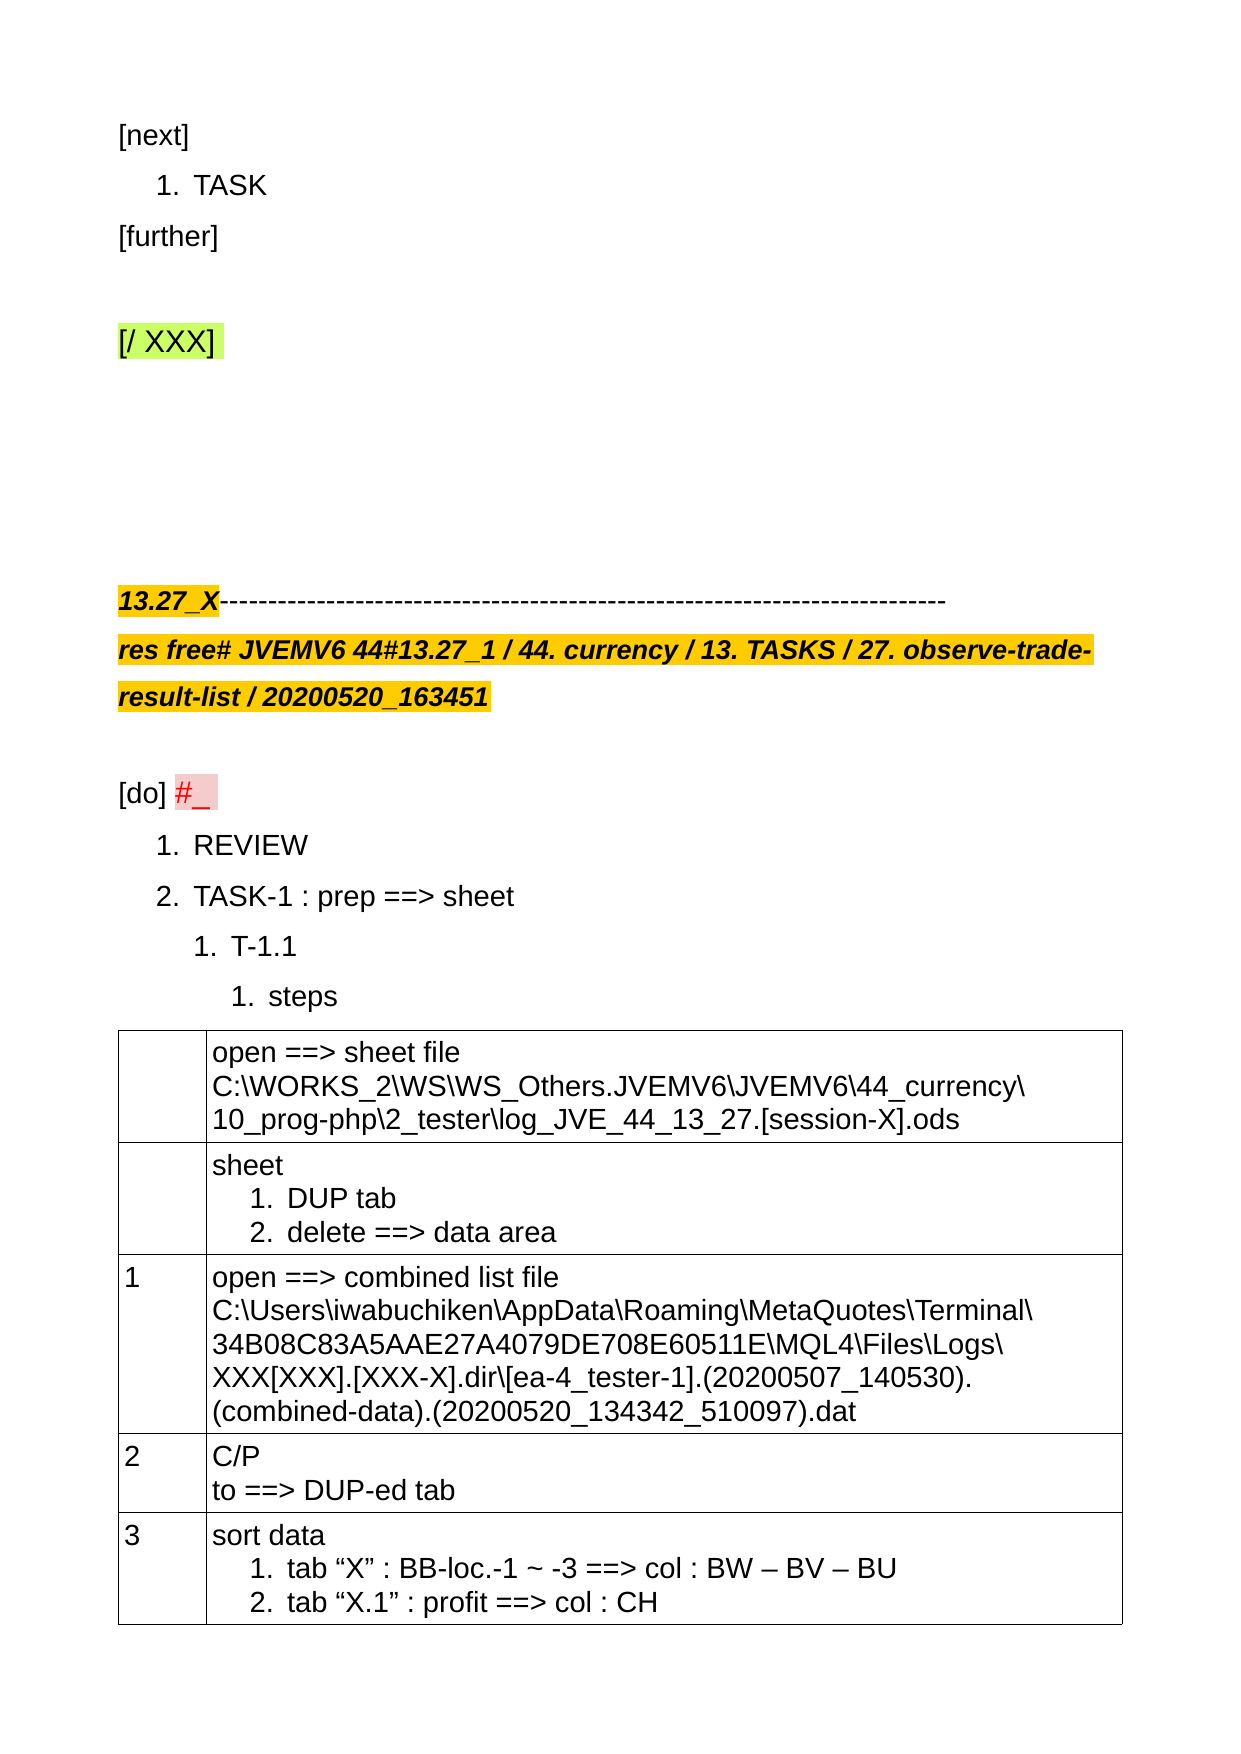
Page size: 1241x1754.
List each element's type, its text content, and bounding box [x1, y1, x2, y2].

text [further] [118, 219, 1122, 252]
table_cell sort data tab “X” : BB-loc.-1 ~ -3 ==> col : BW – BV – BU tab “X.1” : profit ==> col : CH [207, 1513, 1122, 1624]
table_cell 2 [119, 1434, 206, 1512]
text [do] #_ [118, 774, 1122, 810]
table_cell sheet DUP tab delete ==> data area [207, 1143, 1122, 1254]
table_cell C/P to ==> DUP-ed tab [207, 1434, 1122, 1512]
table_header [119, 1031, 206, 1142]
text [next] [118, 118, 1122, 152]
text 13.27_X--------------------------------------------------------------------------- [118, 583, 1122, 617]
list TASK [156, 168, 1122, 202]
table_header open ==> sheet file C:\WORKS_2\WS\WS_Others.JVEMV6\JVEMV6\44_currency\10_prog-php\2_tester\log_JVE_44_13_27.[session-X].ods [207, 1031, 1122, 1142]
table_cell 3 [119, 1513, 206, 1624]
list steps [231, 979, 1122, 1013]
list T-1.1 [193, 929, 1122, 962]
text [/ XXX] [118, 269, 1122, 359]
list REVIEW [156, 828, 1122, 862]
table_cell open ==> combined list file C:\Users\iwabuchiken\AppData\Roaming\MetaQuotes\Terminal\34B08C83A5AAE27A4079DE708E60511E\MQL4\Files\Logs\XXX[XXX].[XXX-X].dir\[ea-4_tester-1].(20200507_140530).(combined-data).(20200520_134342_510097).dat [207, 1255, 1122, 1433]
text res free# JVEMV6 44#13.27_1 / 44. currency / 13. TASKS / 27. observe-trade-result-list / 20200520_163451 [118, 634, 1122, 712]
table_cell [119, 1143, 206, 1254]
table_cell 1 [119, 1255, 206, 1433]
list TASK-1 : prep ==> sheet [156, 878, 1122, 912]
